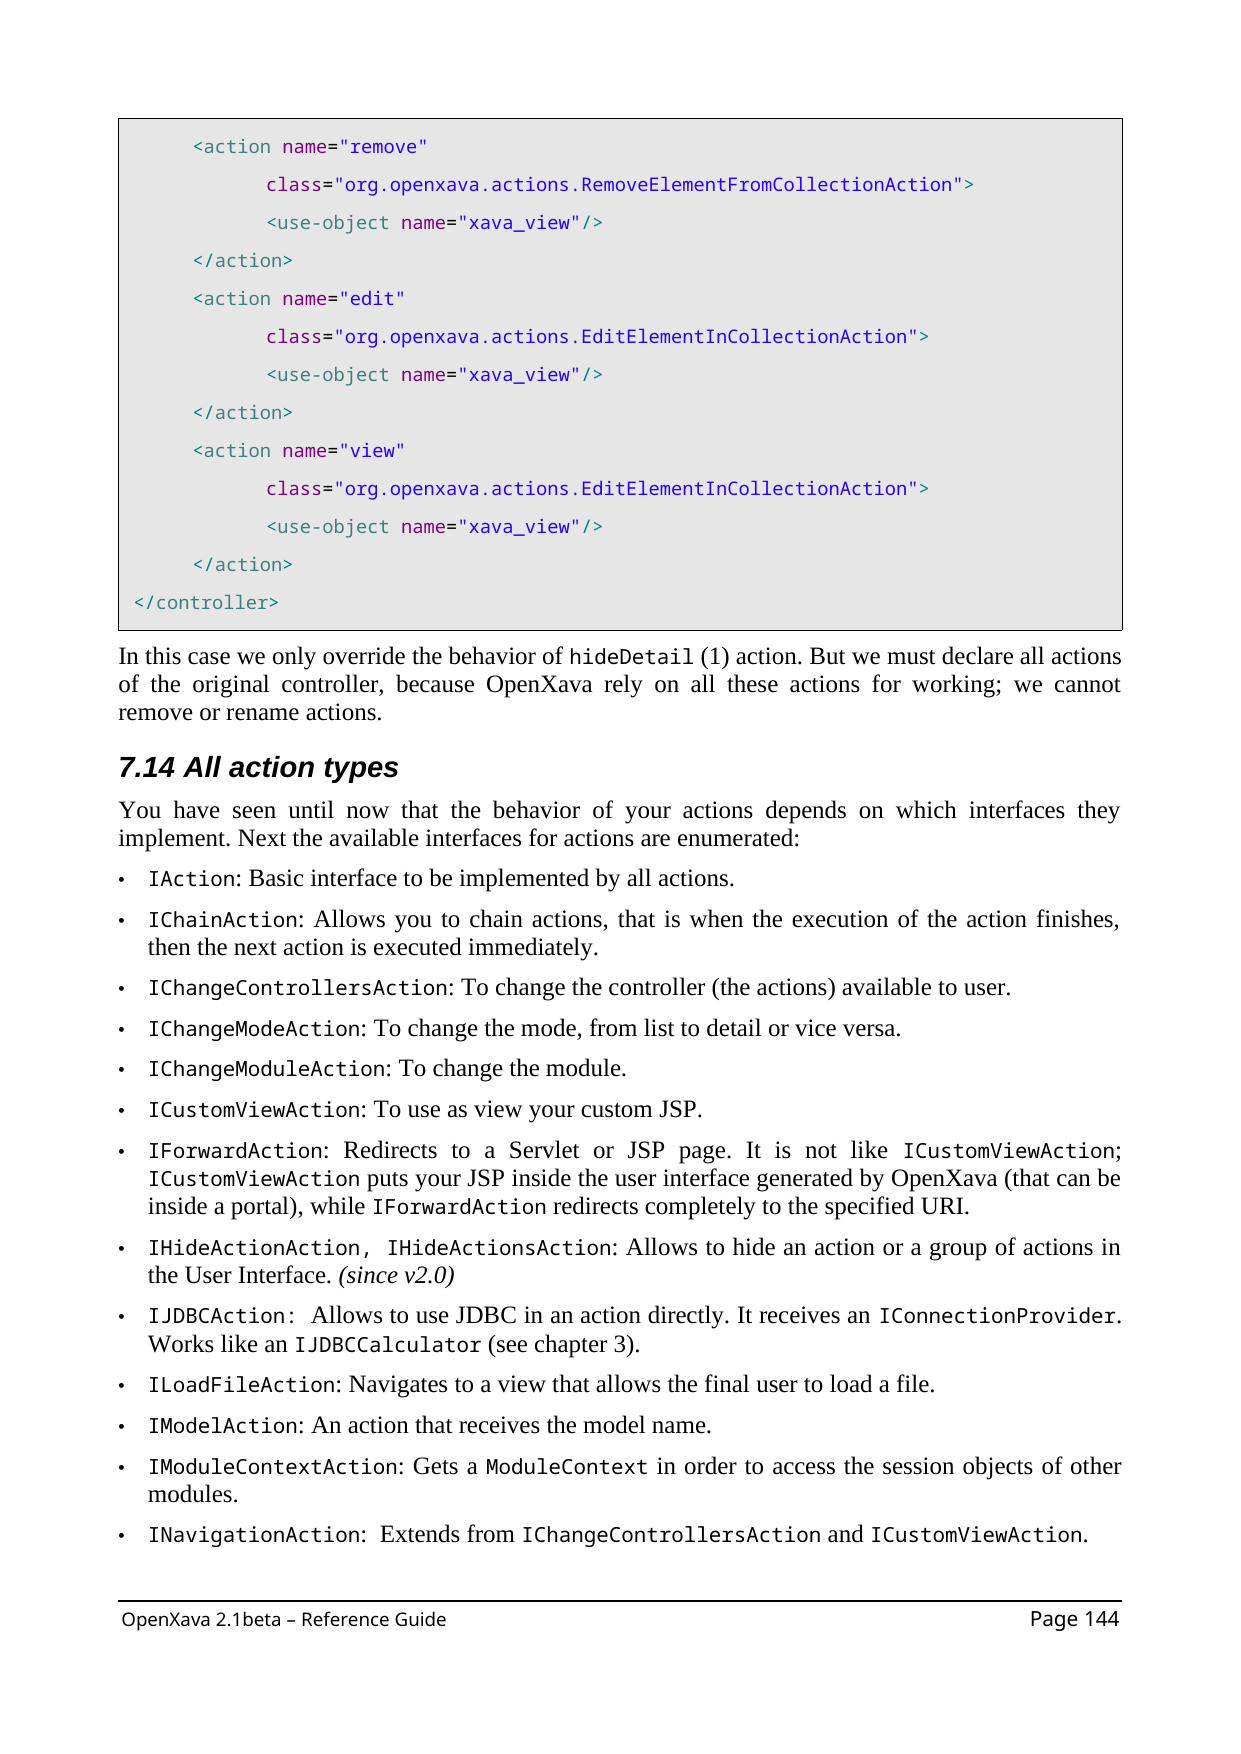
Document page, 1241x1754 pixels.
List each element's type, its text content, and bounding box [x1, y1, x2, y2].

text </action> [119, 232, 1122, 270]
text <action name="edit" [119, 270, 1122, 308]
text </controller> [119, 574, 1122, 630]
list IForwardAction: Redirects to a Servlet or JSP page. It is not like ICustomViewAction; ICustomViewAction puts your JSP inside the user interface generated by OpenXava (that can be inside a portal), while IForwardAction redirects completely to the specified URI. [118, 1136, 1122, 1221]
text <use-object name="xava_view"/> [119, 194, 1122, 232]
text In this case we only override the behavior of hideDetail (1) action. But we must declare all actions of the original controller, because OpenXava rely on all these actions for working; we cannot remove or rename actions. [118, 642, 1122, 726]
list IJDBCAction: Allows to use JDBC in an action directly. It receives an IConnectionProvider. Works like an IJDBCCalculator (see chapter 3). [118, 1302, 1122, 1358]
list IChangeModeAction: To change the mode, from list to detail or vice versa. [118, 1014, 1122, 1042]
text <use-object name="xava_view"/> [119, 346, 1122, 384]
list IHideActionAction, IHideActionsAction: Allows to hide an action or a group of actions in the User Interface. (since v2.0) [118, 1233, 1122, 1289]
text class="org.openxava.actions.RemoveElementFromCollectionAction"> [119, 156, 1122, 194]
text </action> [119, 384, 1122, 422]
list IModuleContextAction: Gets a ModuleContext in order to access the session objects of other modules. [118, 1452, 1122, 1508]
text You have seen until now that the behavior of your actions depends on which interfaces they implement. Next the available interfaces for actions are enumerated: [118, 796, 1122, 851]
text <action name="remove" [119, 119, 1122, 156]
list IModelAction: An action that receives the model name. [118, 1411, 1122, 1439]
list ILoadFileAction: Navigates to a view that allows the final user to load a file. [118, 1371, 1122, 1399]
list IChainAction: Allows you to chain actions, that is when the execution of the action finishes, then the next action is executed immediately. [118, 905, 1122, 961]
subtitle All action types [118, 751, 1122, 783]
text class="org.openxava.actions.EditElementInCollectionAction"> [119, 460, 1122, 498]
text <action name="view" [119, 422, 1122, 460]
list ICustomViewAction: To use as view your custom JSP. [118, 1095, 1122, 1123]
list IChangeModuleAction: To change the module. [118, 1054, 1122, 1083]
list INavigationAction: Extends from IChangeControllersAction and ICustomViewAction. [118, 1521, 1122, 1549]
list IAction: Basic interface to be implemented by all actions. [118, 864, 1122, 892]
list IChangeControllersAction: To change the controller (the actions) available to user. [118, 973, 1122, 1001]
text class="org.openxava.actions.EditElementInCollectionAction"> [119, 308, 1122, 346]
text <use-object name="xava_view"/> [119, 498, 1122, 536]
text </action> [119, 536, 1122, 574]
